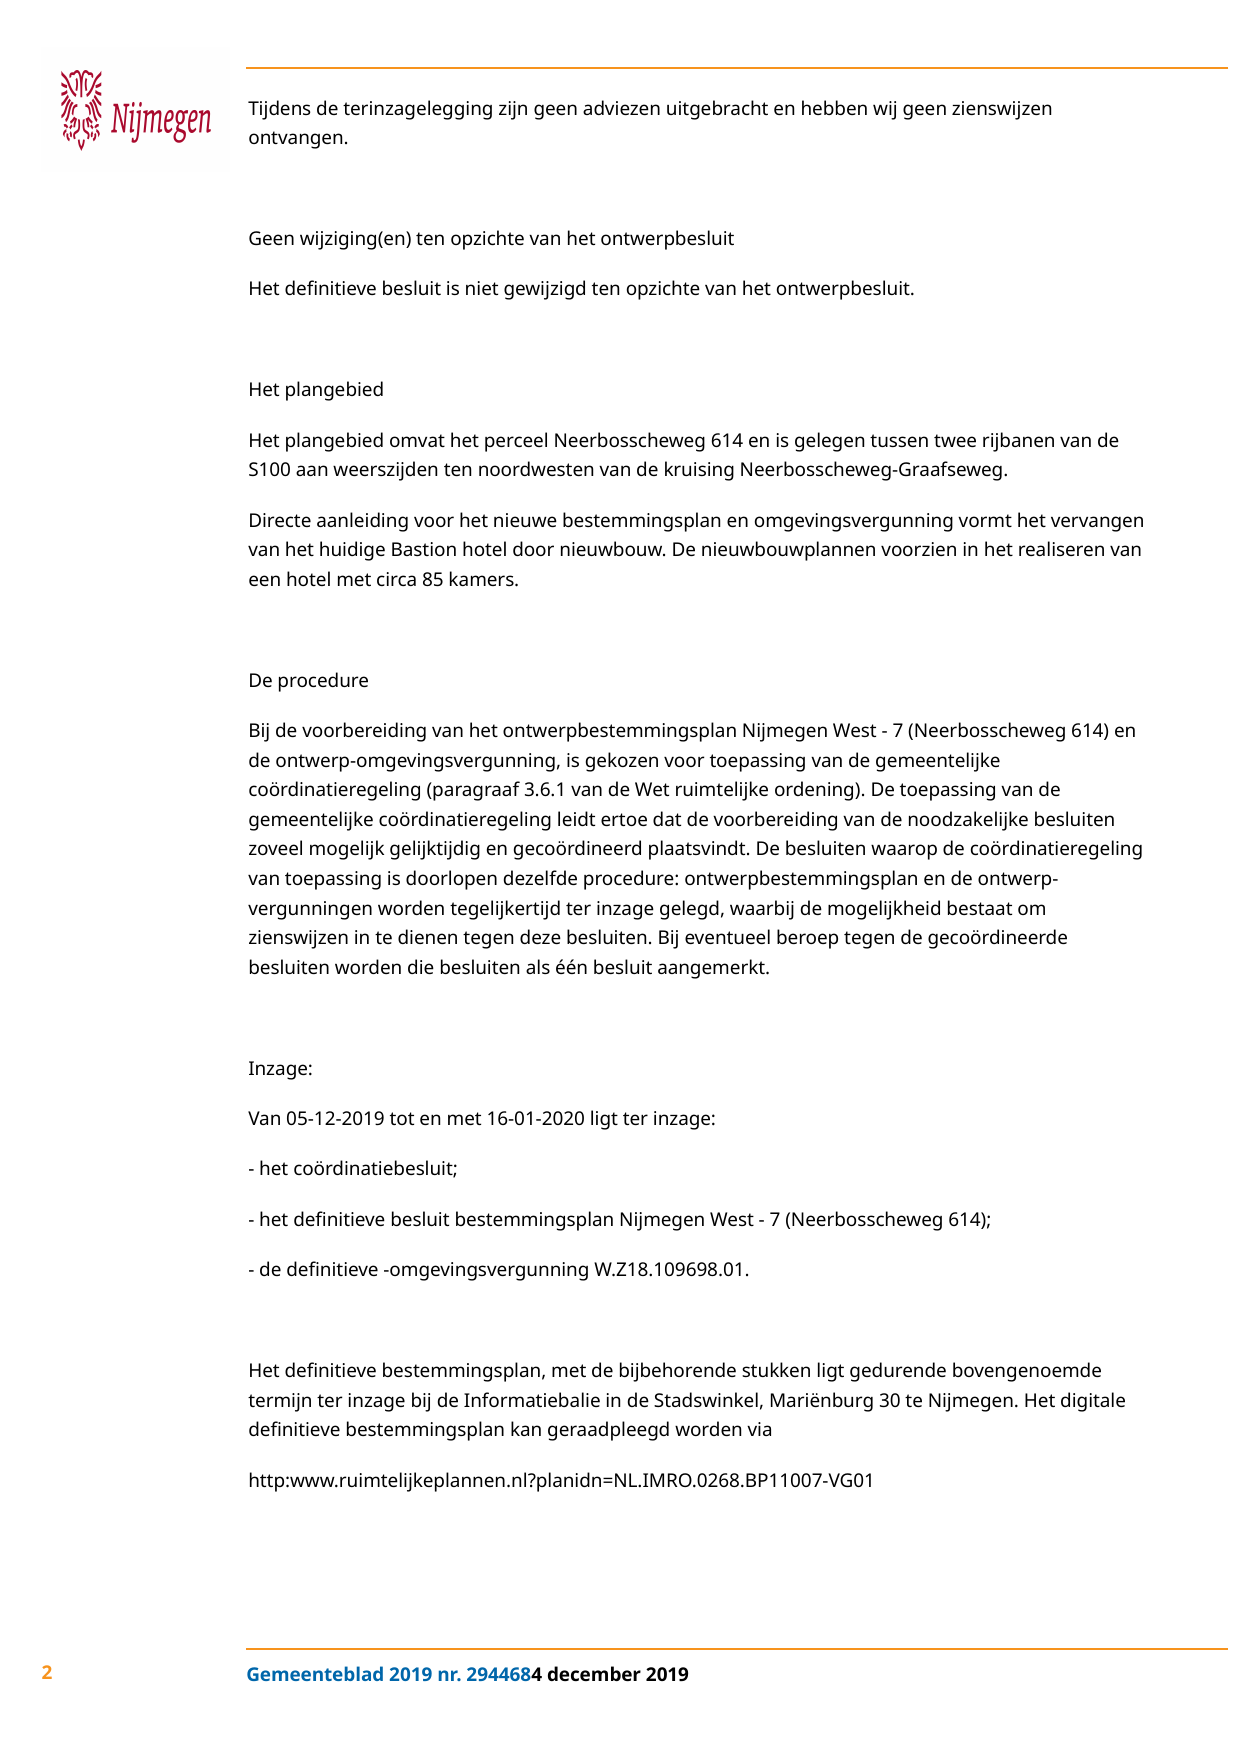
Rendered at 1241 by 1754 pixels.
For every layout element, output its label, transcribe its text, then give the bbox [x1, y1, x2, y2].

text Bij de voorbereiding van het ontwerpbestemmingsplan Nijmegen West - 7 (Neerbosscheweg 614) en de ontwerp-omgevingsvergunning, is gekozen voor toepassing van de gemeentelijke coördinatieregeling (paragraaf 3.6.1 van de Wet ruimtelijke ordening). De toepassing van de gemeentelijke coördinatieregeling leidt ertoe dat de voorbereiding van de noodzakelijke besluiten zoveel mogelijk gelijktijdig en gecoördineerd plaatsvindt. De besluiten waarop de coördinatieregeling van toepassing is doorlopen dezelfde procedure: ontwerpbestemmingsplan en de ontwerp-vergunningen worden tegelijkertijd ter inzage gelegd, waarbij de mogelijkheid bestaat om zienswijzen in te dienen tegen deze besluiten. Bij eventueel beroep tegen de gecoördineerde besluiten worden die besluiten als één besluit aangemerkt. [248, 717, 1152, 980]
text http:www.ruimtelijkeplannen.nl?planidn=NL.IMRO.0268.BP11007-VG01 [248, 1467, 1152, 1493]
text Van 05-12-2019 tot en met 16-01-2020 ligt ter inzage: [248, 1105, 1152, 1131]
picture [41, 47, 231, 172]
text Het definitieve bestemmingsplan, met de bijbehorende stukken ligt gedurende bovengenoemde termijn ter inzage bij de Informatiebalie in de Stadswinkel, Mariënburg 30 te Nijmegen. Het digitale definitieve bestemmingsplan kan geraadpleegd worden via [248, 1357, 1152, 1442]
text Geen wijziging(en) ten opzichte van het ontwerpbesluit [248, 225, 1152, 251]
text - het coördinatiebesluit; [248, 1156, 1152, 1181]
text - het definitieve besluit bestemmingsplan Nijmegen West - 7 (Neerbosscheweg 614); [248, 1206, 1152, 1232]
text Tijdens de terinzagelegging zijn geen adviezen uitgebracht en hebben wij geen zienswijzen ontvangen. [248, 95, 1152, 150]
text Het plangebied [248, 376, 1152, 402]
text Inzage: [248, 1055, 1152, 1081]
text Het plangebied omvat het perceel Neerbosscheweg 614 en is gelegen tussen twee rijbanen van de S100 aan weerszijden ten noordwesten van de kruising Neerbosscheweg-Graafseweg. [248, 427, 1152, 482]
text Directe aanleiding voor het nieuwe bestemmingsplan en omgevingsvergunning vormt het vervangen van het huidige Bastion hotel door nieuwbouw. De nieuwbouwplannen voorzien in het realiseren van een hotel met circa 85 kamers. [248, 507, 1152, 592]
text De procedure [248, 667, 1152, 693]
text Het definitieve besluit is niet gewijzigd ten opzichte van het ontwerpbesluit. [248, 276, 1152, 301]
text - de definitieve -omgevingsvergunning W.Z18.109698.01. [248, 1256, 1152, 1282]
